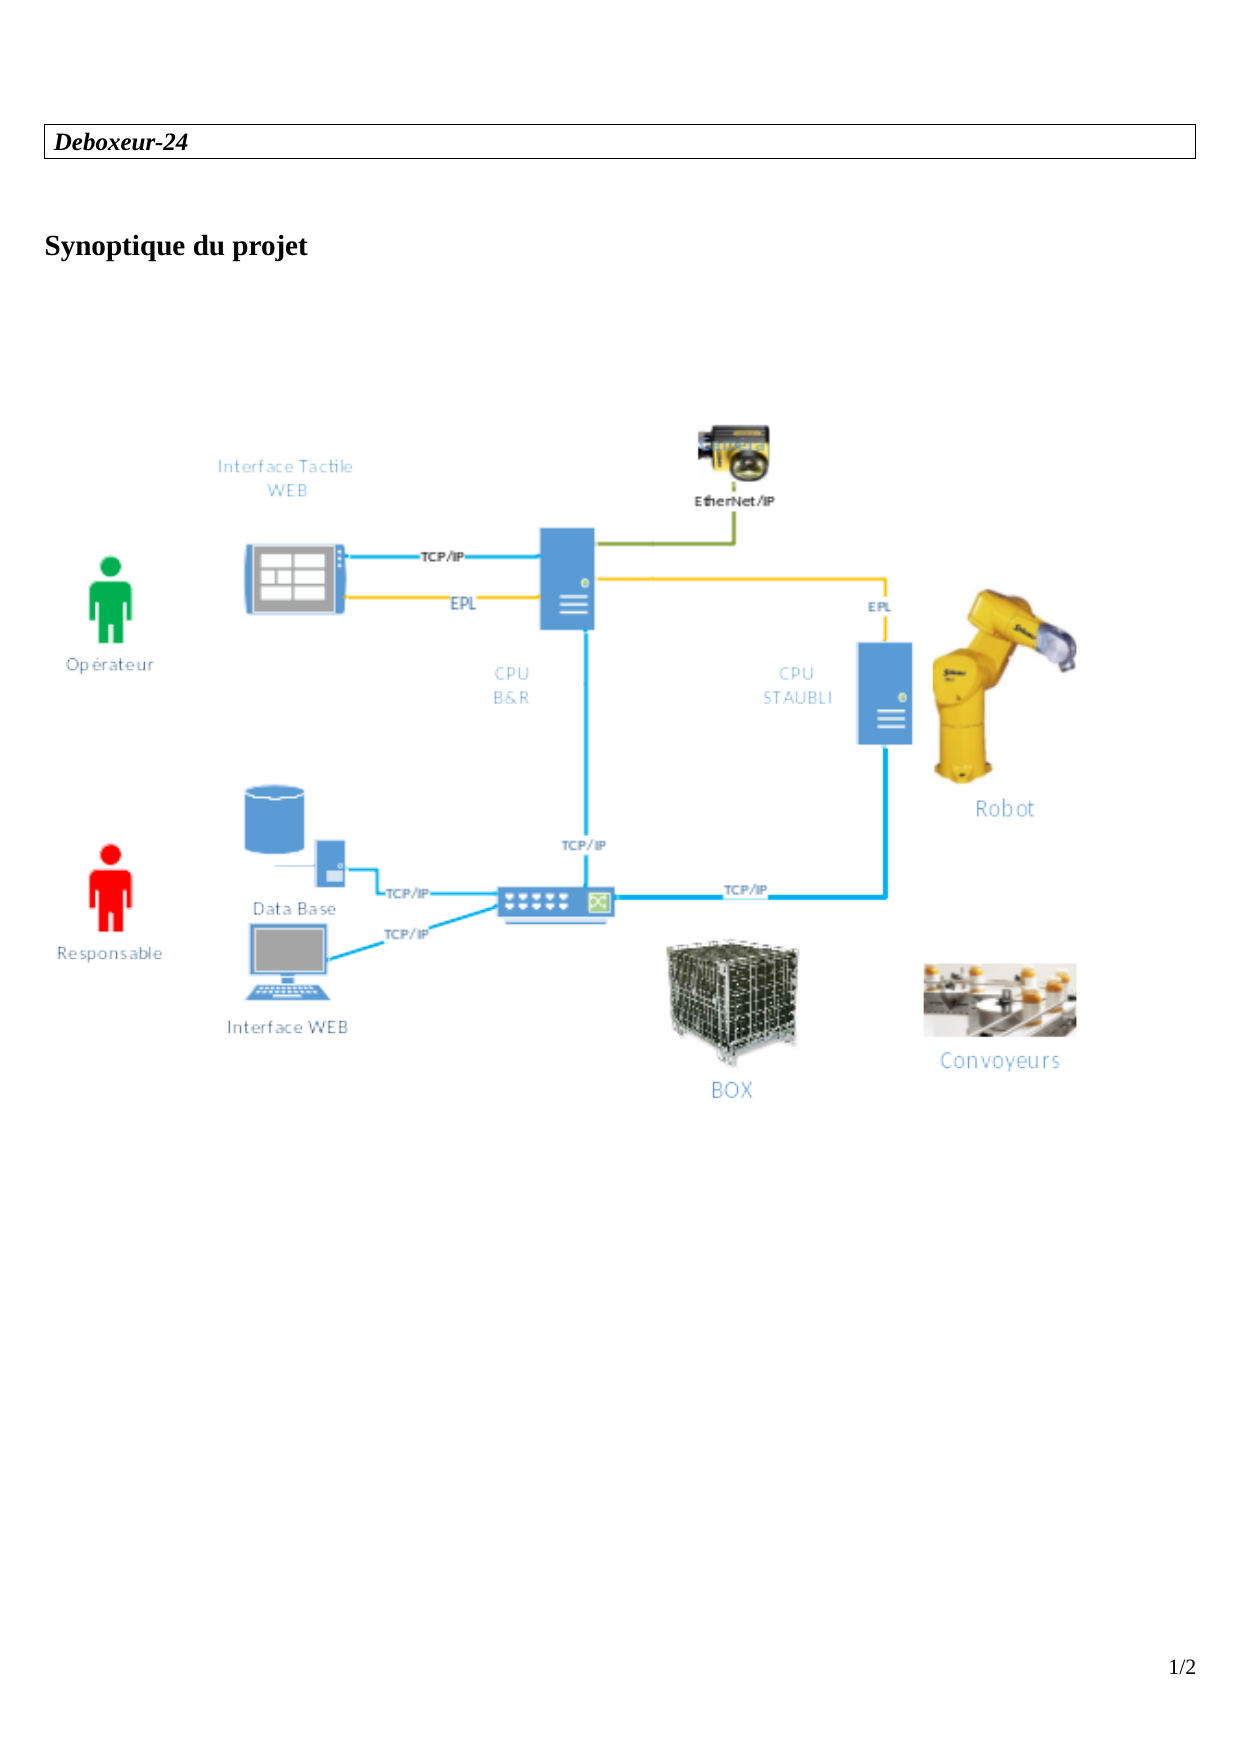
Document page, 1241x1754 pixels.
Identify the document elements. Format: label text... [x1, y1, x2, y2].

text Synoptique du projet [44, 228, 1196, 262]
text Deboxeur-24 [45, 125, 1195, 158]
